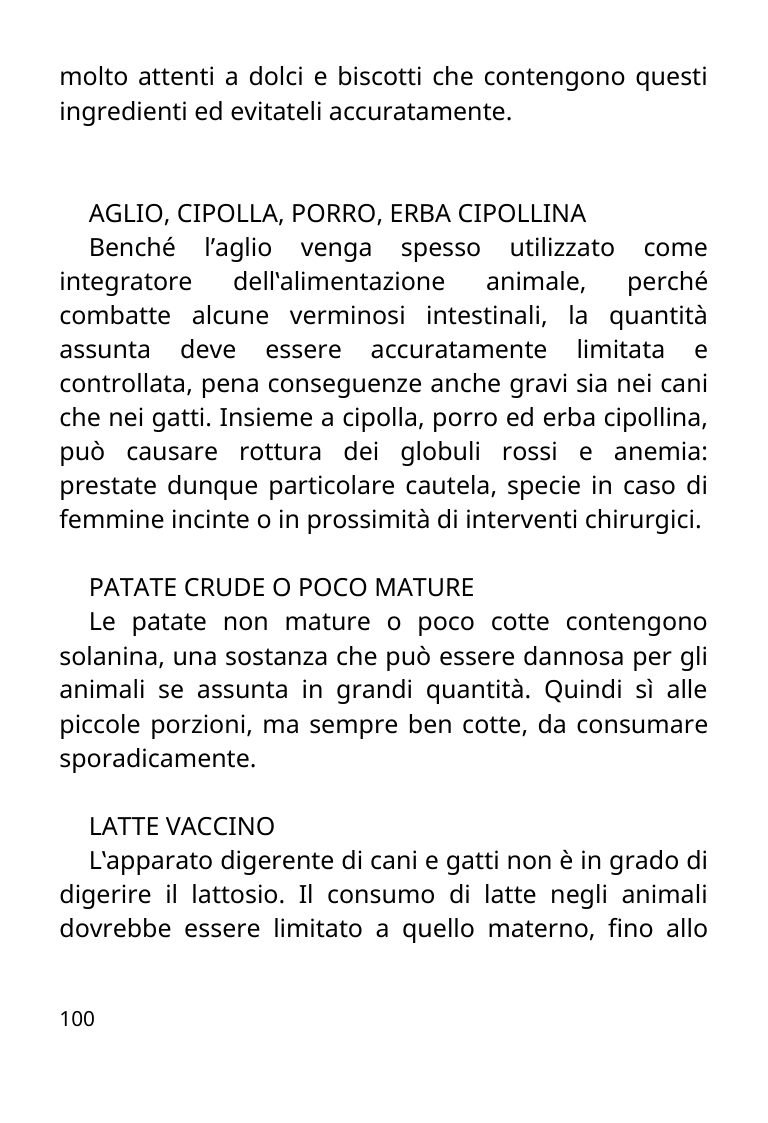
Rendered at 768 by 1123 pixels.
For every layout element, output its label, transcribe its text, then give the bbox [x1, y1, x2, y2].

text Benché l’aglio venga spesso utilizzato come integratore dell‛alimentazione animale, perché combatte alcune verminosi intestinali, la quantità assunta deve essere accuratamente limitata e controllata, pena conseguenze anche gravi sia nei cani che nei gatti. Insieme a cipolla, porro ed erba cipollina, può causare rottura dei globuli rossi e anemia: prestate dunque particolare cautela, specie in caso di femmine incinte o in prossimità di interventi chirurgici. [59, 229, 709, 536]
text molto attenti a dolci e biscotti che contengono questi ingredienti ed evitateli accuratamente. [59, 59, 709, 127]
text latte vaccino [59, 808, 709, 842]
text L‛apparato digerente di cani e gatti non è in grado di digerire il lattosio. Il consumo di latte negli animali dovrebbe essere limitato a quello materno, fino allo [59, 842, 709, 945]
text Le patate non mature o poco cotte contengono solanina, una sostanza che può essere dannosa per gli animali se assunta in grandi quantità. Quindi sì alle piccole porzioni, ma sempre ben cotte, da consumare sporadicamente. [59, 604, 709, 774]
text Aglio, cipolla, porro, erba cipollina [59, 195, 709, 229]
text Patate crude o poco mature [59, 570, 709, 604]
